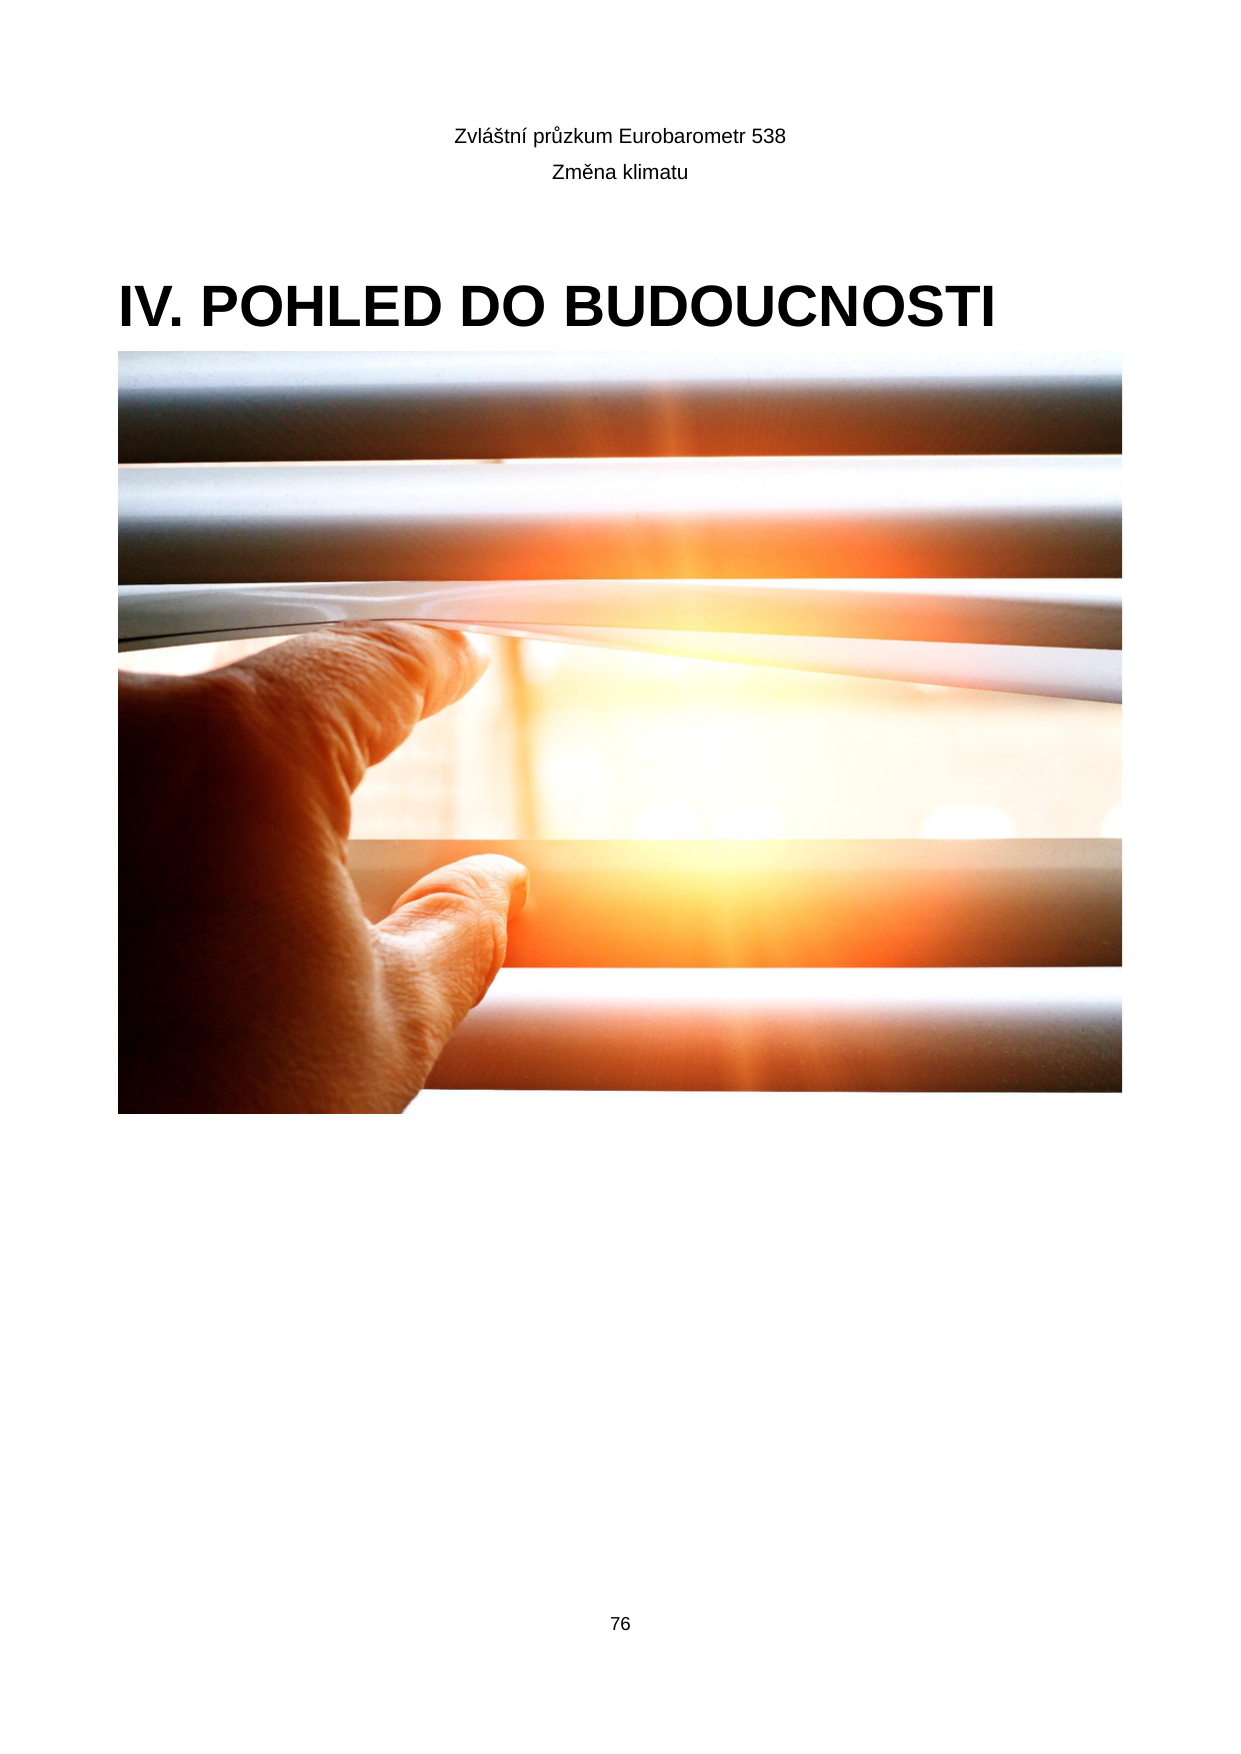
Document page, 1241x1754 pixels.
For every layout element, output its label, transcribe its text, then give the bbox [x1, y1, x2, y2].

picture [118, 351, 1123, 1114]
subtitle IV. POHLED DO BUDOUCNOSTI [118, 272, 1122, 339]
